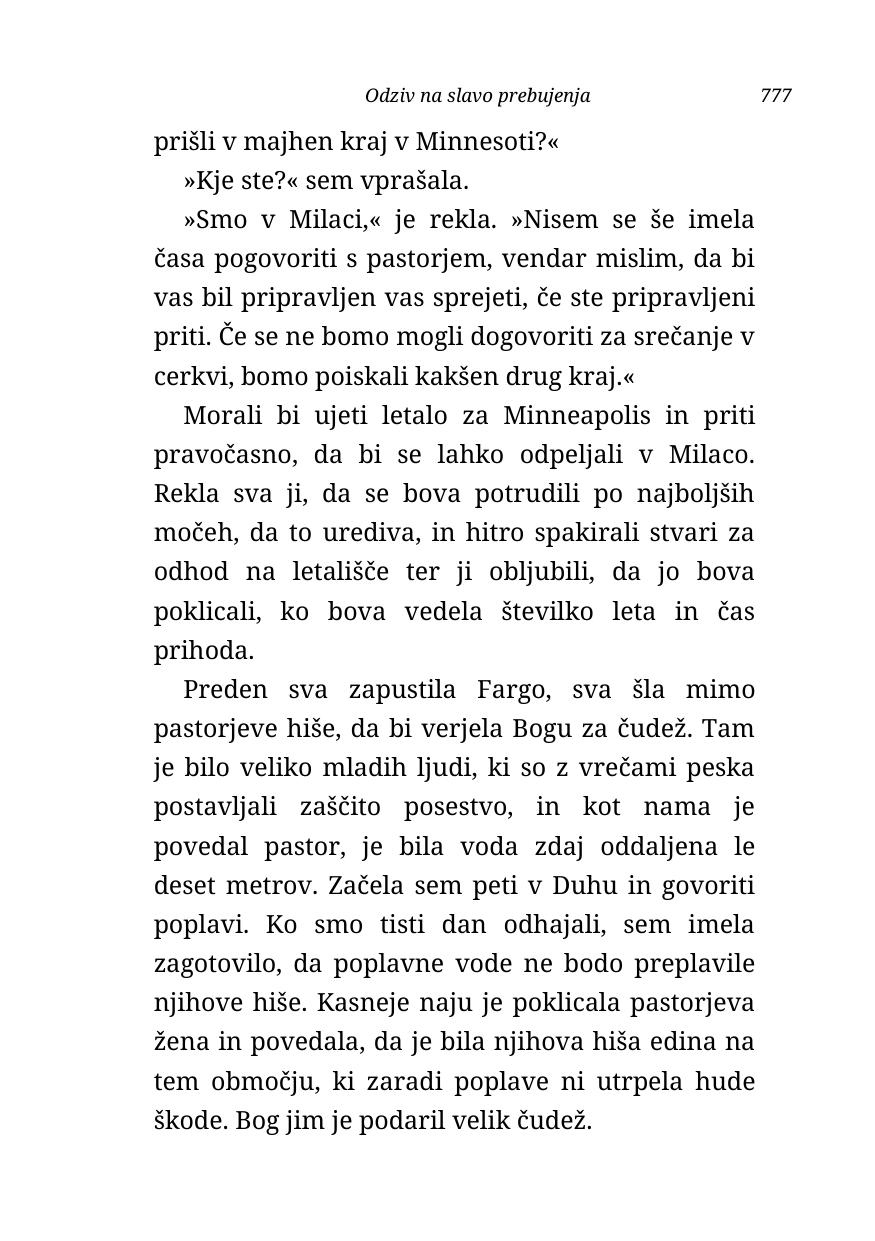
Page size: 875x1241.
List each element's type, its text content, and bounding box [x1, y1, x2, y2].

text Preden sva zapustila Fargo, sva šla mimo pastorjeve hiše, da bi verjela Bogu za čudež. Tam je bilo veliko mladih ljudi, ki so z vrečami peska postavljali zaščito posestvo, in kot nama je povedal pastor, je bila voda zdaj oddaljena le deset metrov. Začela sem peti v Duhu in govoriti poplavi. Ko smo tisti dan odhajali, sem imela zagotovilo, da poplavne vode ne bodo preplavile njihove hiše. Kasneje naju je poklicala pastorjeva žena in povedala, da je bila njihova hiša edina na tem območju, ki zaradi poplave ni utrpela hude škode. Bog jim je podaril velik čudež. [153, 672, 756, 1136]
text »Smo v Milaci,« je rekla. »Nisem se še imela časa pogovoriti s pastorjem, vendar mislim, da bi vas bil pripravljen vas sprejeti, če ste pripravljeni priti. Če se ne bomo mogli dogovoriti za srečanje v cerkvi, bomo poiskali kakšen drug kraj.« [153, 202, 756, 392]
text Morali bi ujeti letalo za Minneapolis in priti pravočasno, da bi se lahko odpeljali v Milaco. Rekla sva ji, da se bova potrudili po najboljših močeh, da to urediva, in hitro spakirali stvari za odhod na letališče ter ji obljubili, da jo bova poklicali, ko bova vedela številko leta in čas prihoda. [153, 397, 756, 666]
text prišli v majhen kraj v Minnesoti?« [153, 123, 756, 157]
text »Kje ste?« sem vprašala. [153, 162, 756, 196]
